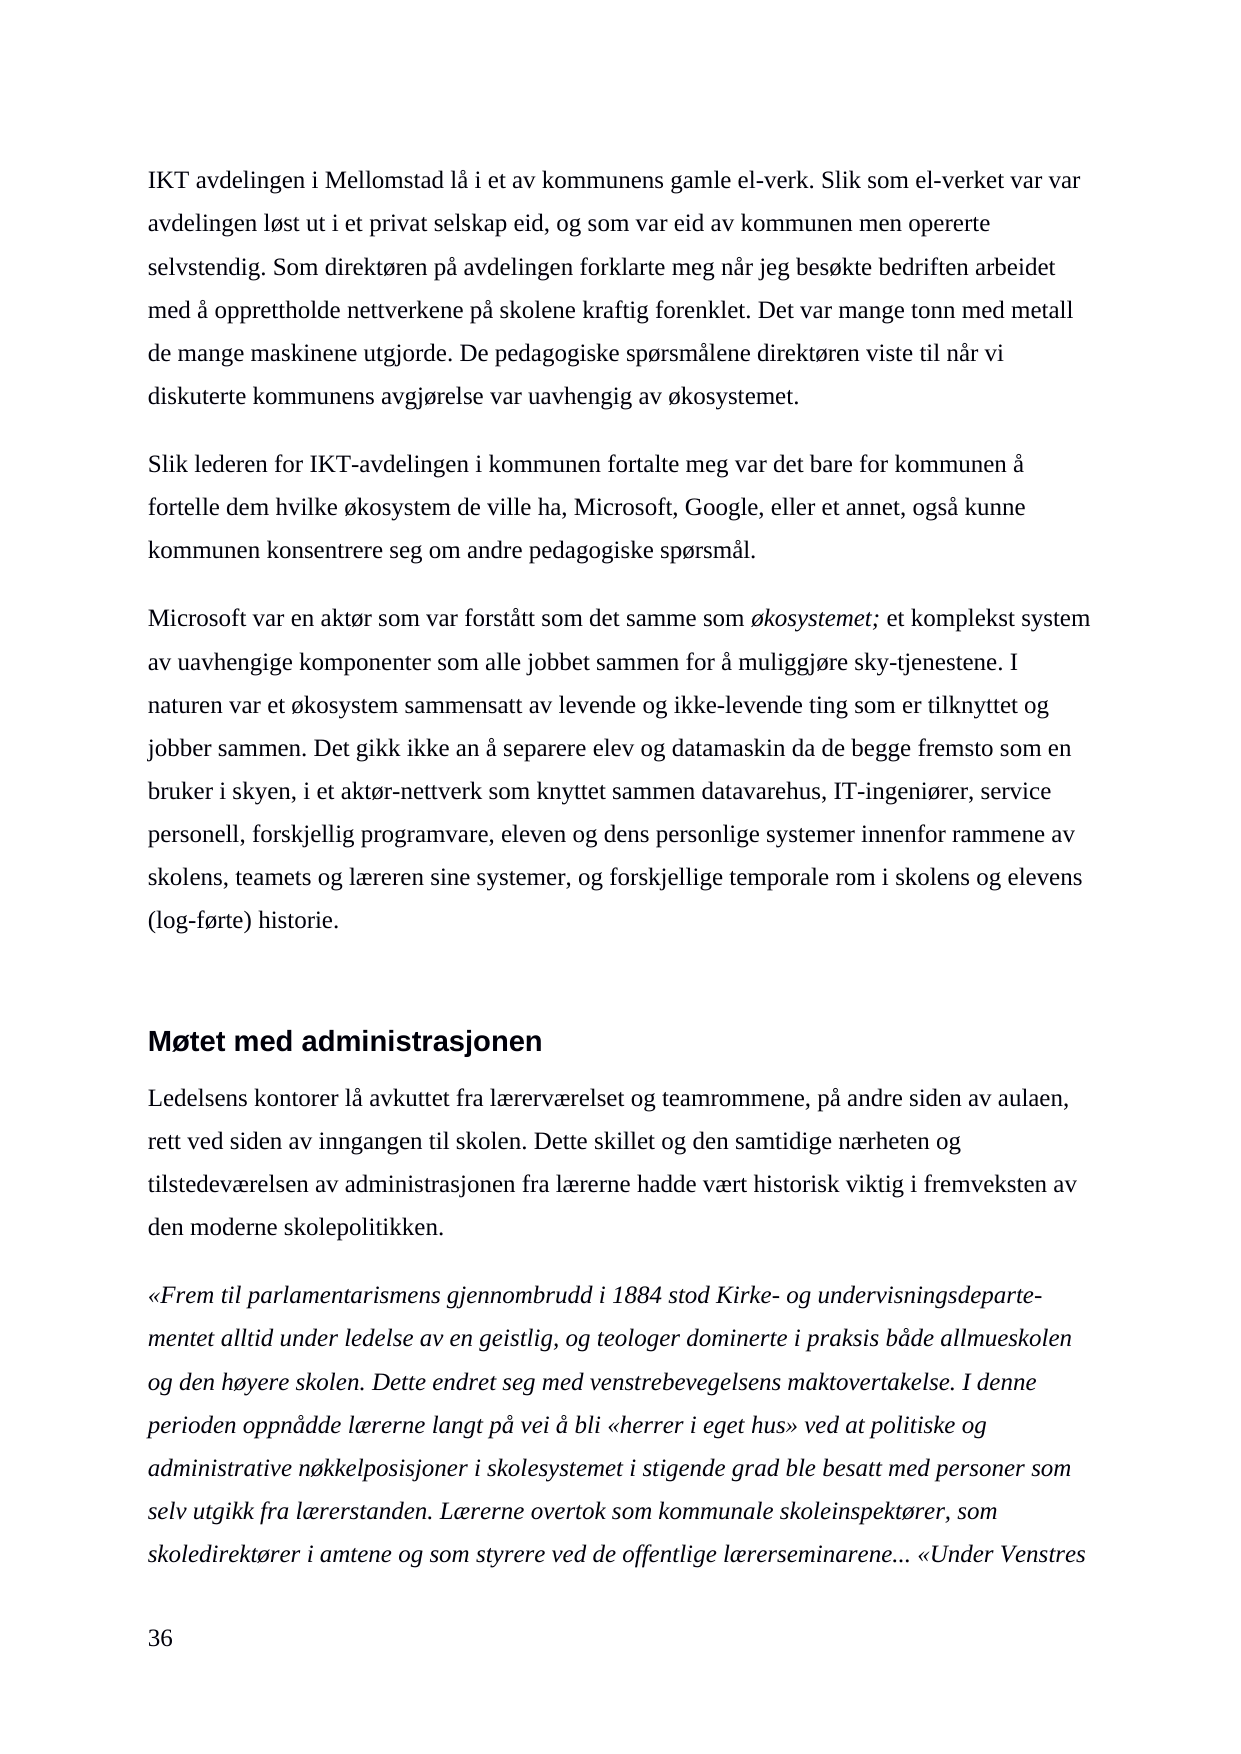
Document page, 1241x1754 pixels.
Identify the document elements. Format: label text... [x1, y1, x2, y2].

subtitle Møtet med administrasjonen [148, 1023, 1092, 1057]
text IKT avdelingen i Mellomstad lå i et av kommunens gamle el-verk. Slik som el-verket var var avdelingen løst ut i et privat selskap eid, og som var eid av kommunen men opererte selvstendig. Som direktøren på avdelingen forklarte meg når jeg besøkte bedriften arbeidet med å opprettholde nettverkene på skolene kraftig forenklet. Det var mange tonn med metall de mange maskinene utgjorde. De pedagogiske spørsmålene direktøren viste til når vi diskuterte kommunens avgjørelse var uavhengig av økosystemet. [148, 165, 1092, 410]
text Ledelsens kontorer lå avkuttet fra lærerværelset og teamrommene, på andre siden av aulaen, rett ved siden av inngangen til skolen. Dette skillet og den samtidige nærheten og tilstedeværelsen av administrasjonen fra lærerne hadde vært historisk viktig i fremveksten av den moderne skolepolitikken. [148, 1083, 1092, 1241]
text Slik lederen for IKT-avdelingen i kommunen fortalte meg var det bare for kommunen å fortelle dem hvilke økosystem de ville ha, Microsoft, Google, eller et annet, også kunne kommunen konsentrere seg om andre pedagogiske spørsmål. [148, 449, 1092, 564]
text «Frem til parlamentarismens gjennombrudd i 1884 stod Kirke- og undervisningsdeparte-mentet alltid under ledelse av en geistlig, og teologer dominerte i praksis både allmueskolen og den høyere skolen. Dette endret seg med venstrebevegelsens maktovertakelse. I denne perioden oppnådde lærerne langt på vei å bli «herrer i eget hus» ved at politiske og administrative nøkkelposisjoner i skolesystemet i stigende grad ble besatt med personer som selv utgikk fra lærerstanden. Lærerne overtok som kommunale skoleinspektører, som skoledirektører i amtene og som styrere ved de offentlige lærerseminarene... «Under Venstres [148, 1280, 1092, 1568]
text Microsoft var en aktør som var forstått som det samme som økosystemet; et komplekst system av uavhengige komponenter som alle jobbet sammen for å muliggjøre sky-tjenestene. I naturen var et økosystem sammensatt av levende og ikke-levende ting som er tilknyttet og jobber sammen. Det gikk ikke an å separere elev og datamaskin da de begge fremsto som en bruker i skyen, i et aktør-nettverk som knyttet sammen datavarehus, IT-ingeniører, service personell, forskjellig programvare, eleven og dens personlige systemer innenfor rammene av skolens, teamets og læreren sine systemer, og forskjellige temporale rom i skolens og elevens (log-førte) historie. [148, 603, 1092, 934]
